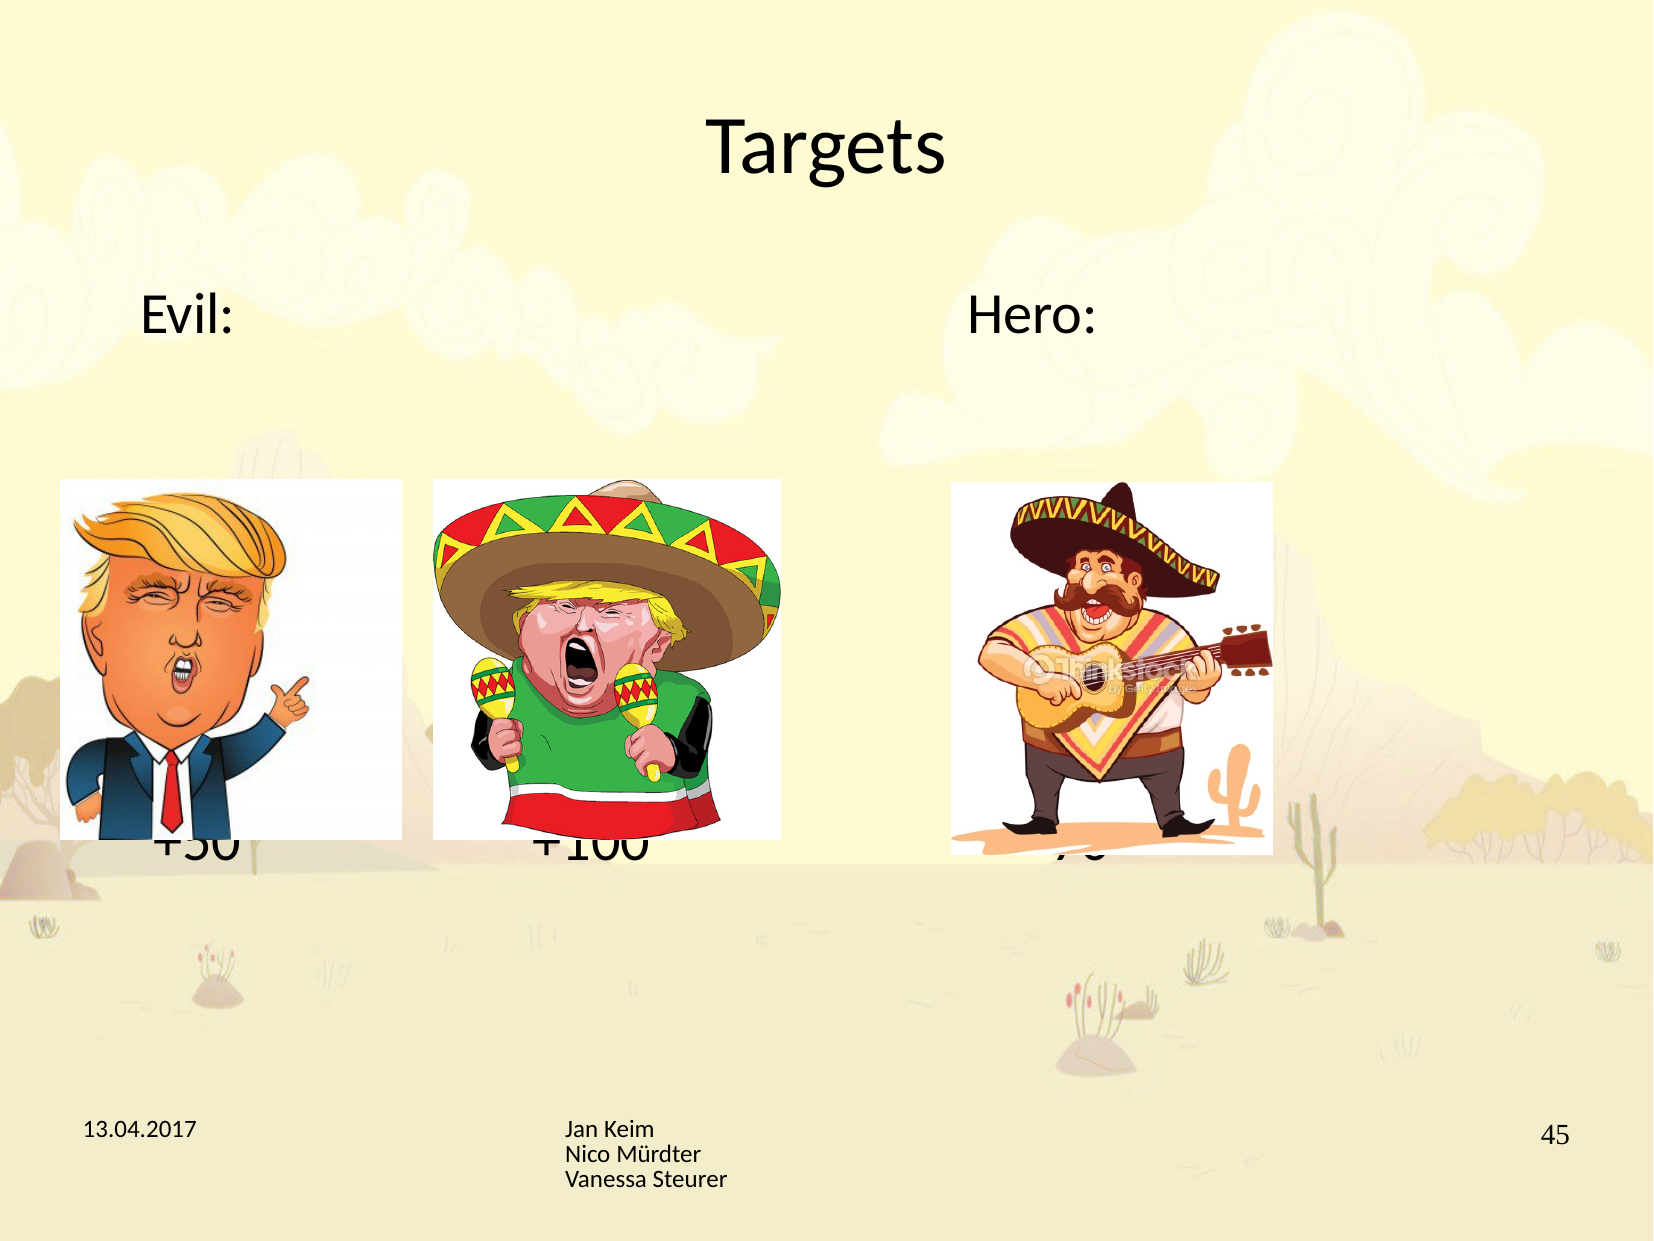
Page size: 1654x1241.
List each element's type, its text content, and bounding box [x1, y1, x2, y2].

list Evil: +50 +100 [69, 290, 796, 1010]
title Targets [82, 49, 1571, 257]
picture [0, 0, 1654, 1241]
list Hero: -70 [870, 290, 1596, 1010]
